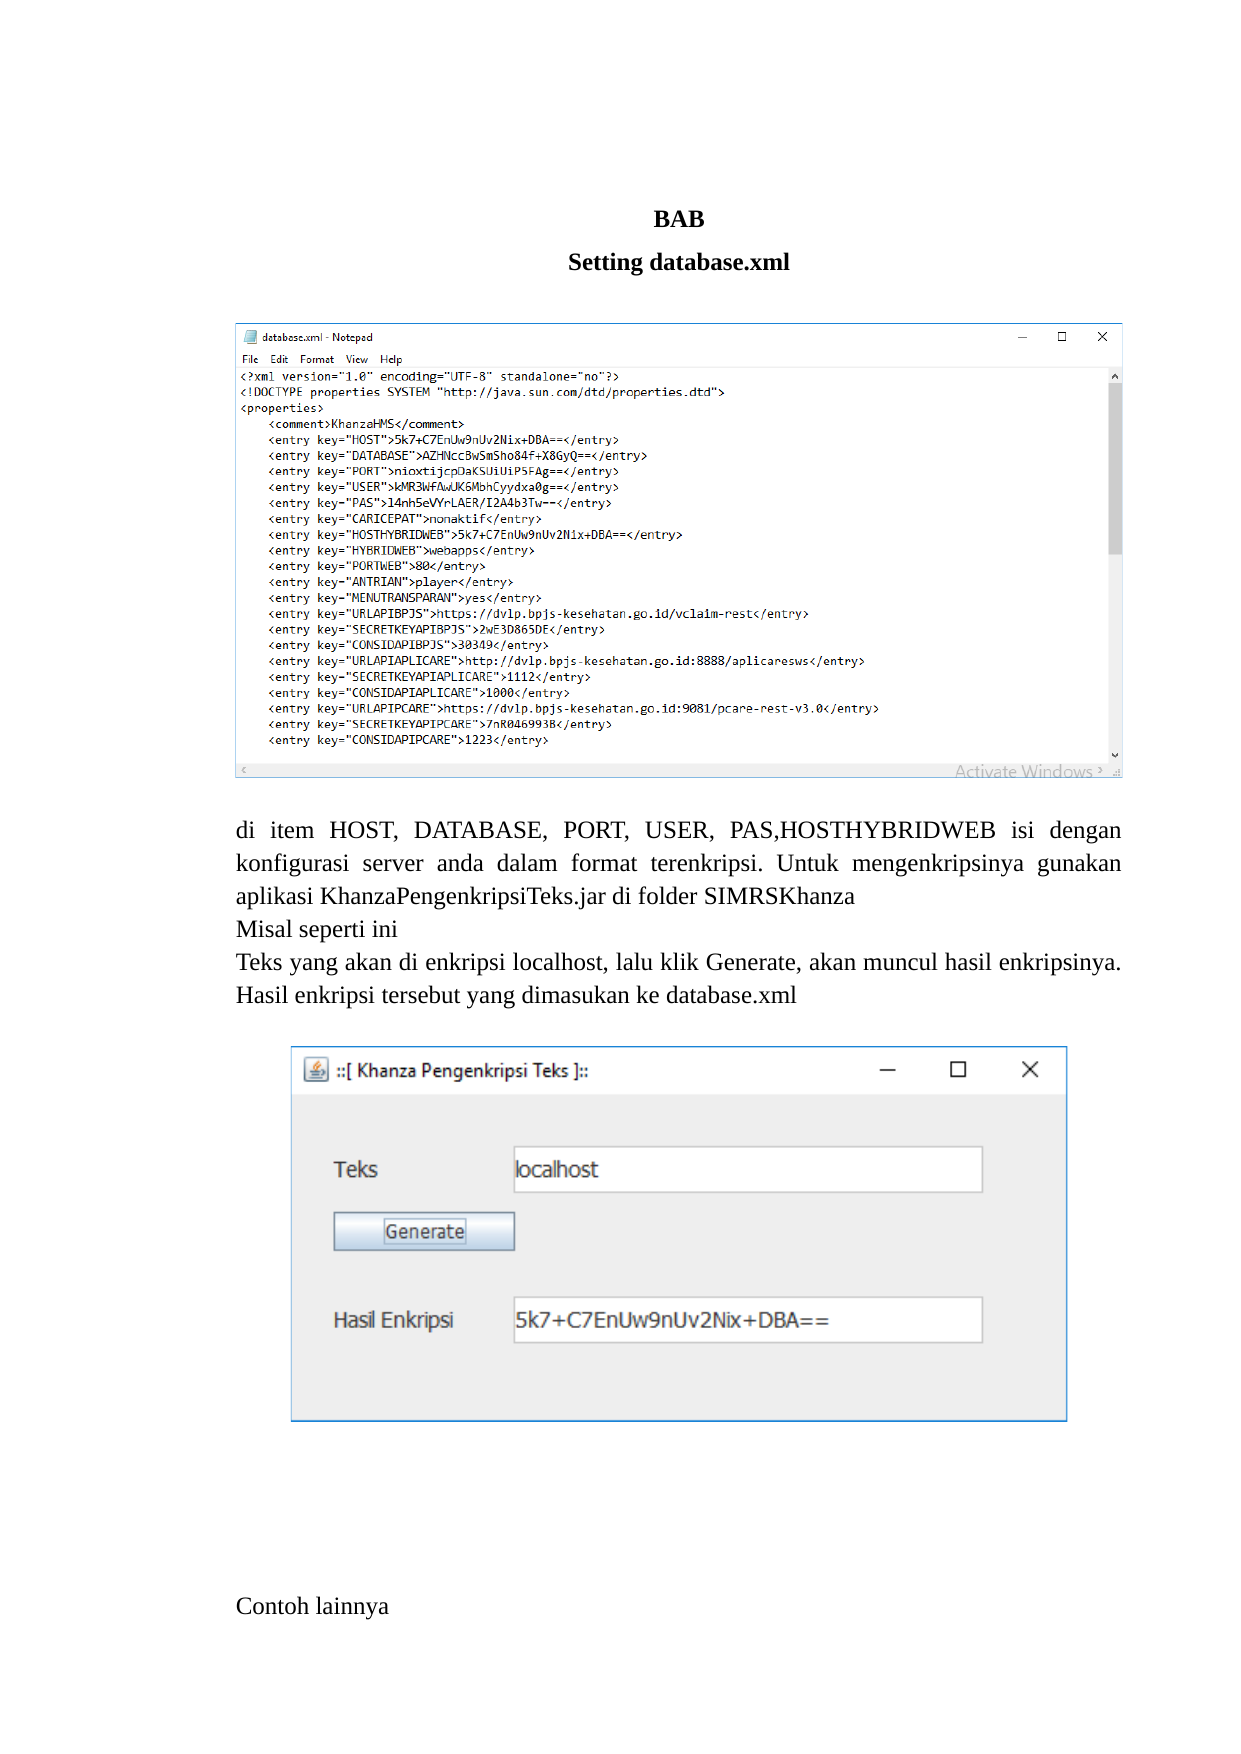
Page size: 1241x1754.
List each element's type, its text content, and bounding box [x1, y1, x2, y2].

text BAB [236, 204, 1122, 233]
text Teks yang akan di enkripsi localhost, lalu klik Generate, akan muncul hasil enkripsinya. Hasil enkripsi tersebut yang dimasukan ke database.xml [236, 947, 1122, 1009]
text di item HOST, DATABASE, PORT, USER, PAS,HOSTHYBRIDWEB isi dengan konfigurasi server anda dalam format terenkripsi. Untuk mengenkripsinya gunakan aplikasi KhanzaPengenkripsiTeks.jar di folder SIMRSKhanza [236, 815, 1122, 910]
text Setting database.xml [236, 247, 1122, 276]
picture [235, 323, 1123, 778]
text Misal seperti ini [236, 914, 1122, 943]
text Contoh lainnya [236, 1591, 1122, 1619]
picture [290, 1046, 1068, 1422]
